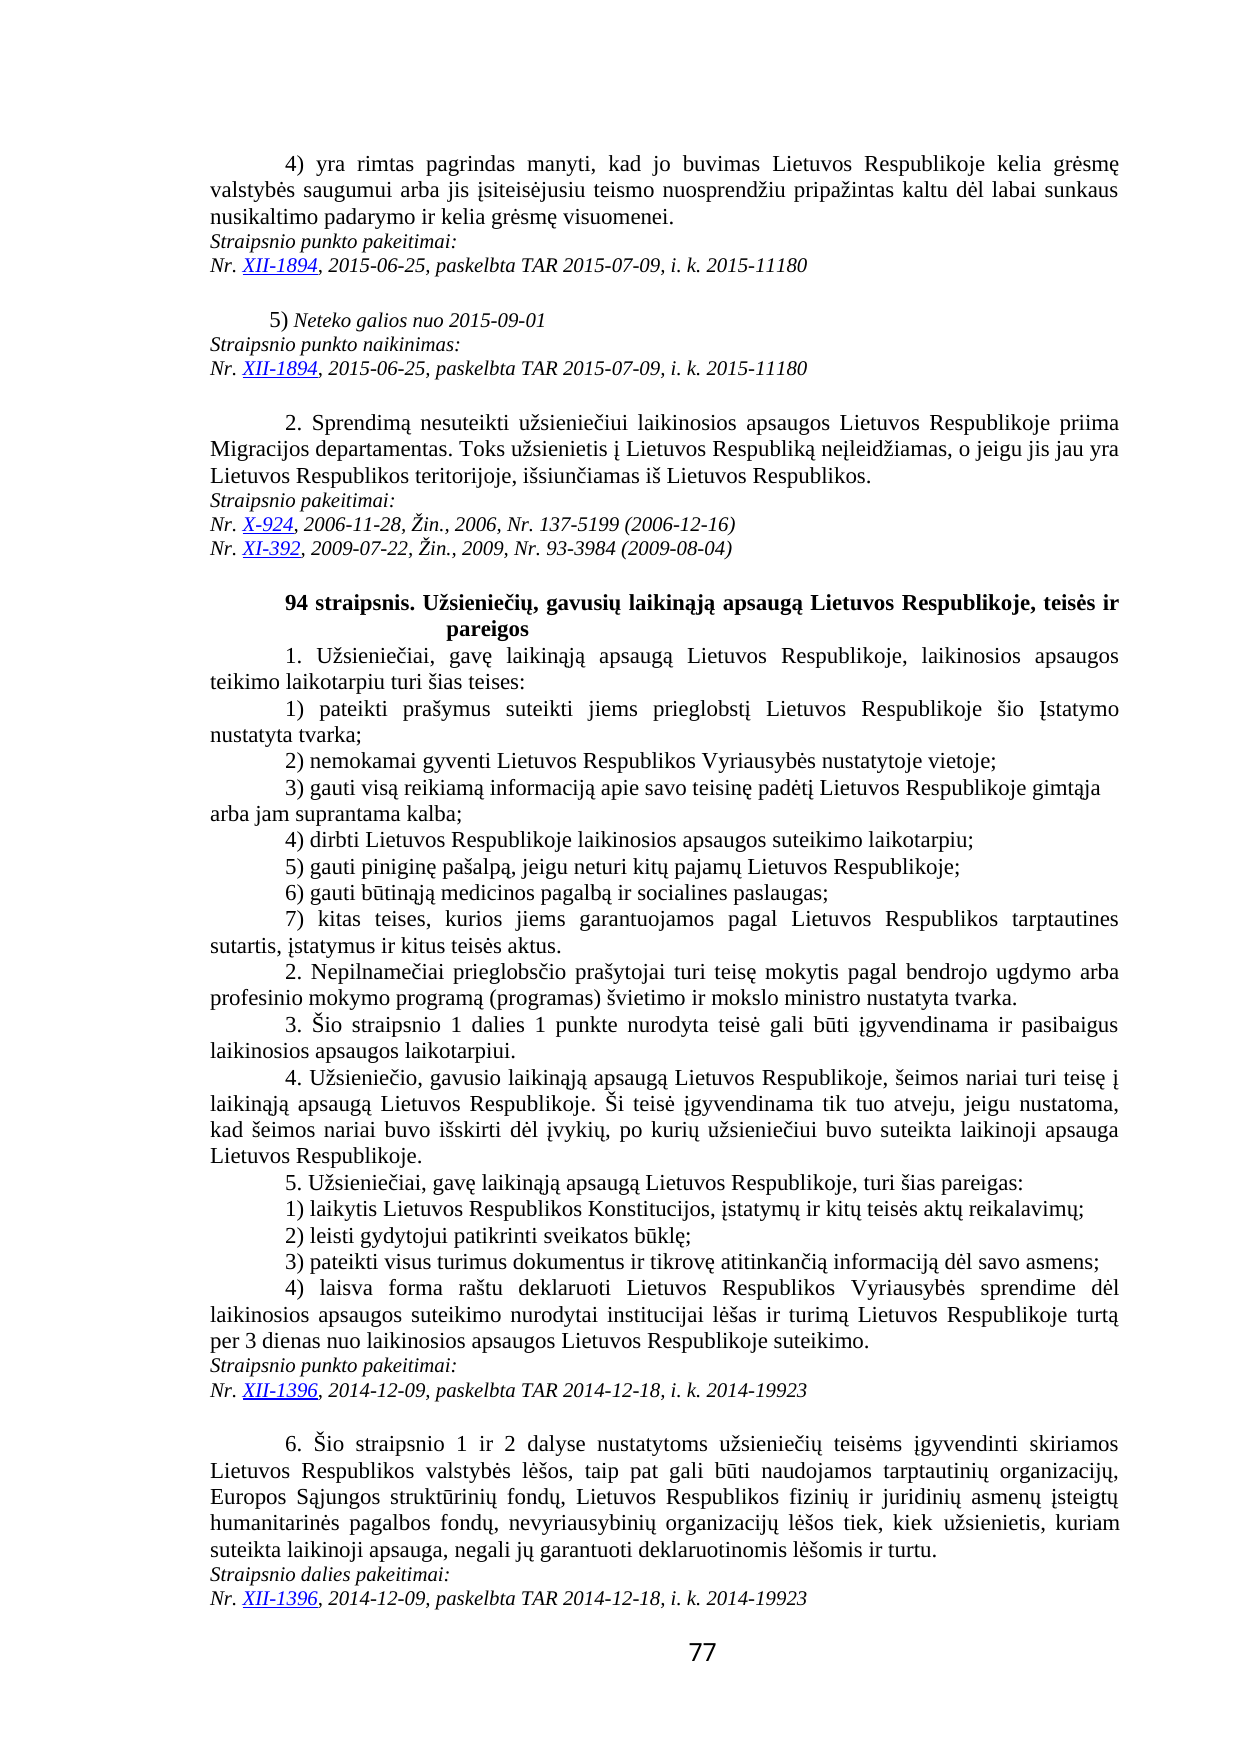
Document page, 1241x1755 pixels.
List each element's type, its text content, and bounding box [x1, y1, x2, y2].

text Straipsnio dalies pakeitimai: [210, 1562, 1120, 1586]
text Nr. XII-1396, 2014-12-09, paskelbta TAR 2014-12-18, i. k. 2014-19923 [210, 1586, 1120, 1610]
text 94 straipsnis. Užsieniečių, gavusių laikinąją apsaugą Lietuvos Respublikoje, teisės ir pareigos [285, 589, 1120, 642]
text 1) pateikti prašymus suteikti jiems prieglobstį Lietuvos Respublikoje šio Įstatymo nustatyta tvarka; [210, 694, 1120, 747]
text 4) laisva forma raštu deklaruoti Lietuvos Respublikos Vyriausybės sprendime dėl laikinosios apsaugos suteikimo nurodytai institucijai lėšas ir turimą Lietuvos Respublikoje turtą per 3 dienas nuo laikinosios apsaugos Lietuvos Respublikoje suteikimo. [210, 1274, 1120, 1353]
text 3. Šio straipsnio 1 dalies 1 punkte nurodyta teisė gali būti įgyvendinama ir pasibaigus laikinosios apsaugos laikotarpiui. [210, 1011, 1120, 1063]
text Nr. XII-1894, 2015-06-25, paskelbta TAR 2015-07-09, i. k. 2015-11180 [210, 253, 1120, 277]
text Nr. XII-1894, 2015-06-25, paskelbta TAR 2015-07-09, i. k. 2015-11180 [210, 356, 1120, 380]
text 4. Užsieniečio, gavusio laikinąją apsaugą Lietuvos Respublikoje, šeimos nariai turi teisę į laikinąją apsaugą Lietuvos Respublikoje. Ši teisė įgyvendinama tik tuo atveju, jeigu nustatoma, kad šeimos nariai buvo išskirti dėl įvykių, po kurių užsieniečiui buvo suteikta laikinoji apsauga Lietuvos Respublikoje. [210, 1063, 1120, 1169]
text 2) leisti gydytojui patikrinti sveikatos būklę; [210, 1222, 1120, 1248]
text Straipsnio pakeitimai: [210, 488, 1120, 512]
text 1. Užsieniečiai, gavę laikinąją apsaugą Lietuvos Respublikoje, laikinosios apsaugos teikimo laikotarpiu turi šias teises: [210, 642, 1120, 694]
text 4) yra rimtas pagrindas manyti, kad jo buvimas Lietuvos Respublikoje kelia grėsmę valstybės saugumui arba jis įsiteisėjusiu teismo nuosprendžiu pripažintas kaltu dėl labai sunkaus nusikaltimo padarymo ir kelia grėsmę visuomenei. [210, 150, 1120, 229]
text 3) gauti visą reikiamą informaciją apie savo teisinę padėtį Lietuvos Respublikoje gimtąja arba jam suprantama kalba; [210, 774, 1120, 826]
text 7) kitas teises, kurios jiems garantuojamos pagal Lietuvos Respublikos tarptautines sutartis, įstatymus ir kitus teisės aktus. [210, 905, 1120, 958]
text 5. Užsieniečiai, gavę laikinąją apsaugą Lietuvos Respublikoje, turi šias pareigas: [210, 1169, 1120, 1195]
text 3) pateikti visus turimus dokumentus ir tikrovę atitinkančią informaciją dėl savo asmens; [210, 1248, 1120, 1274]
text 4) dirbti Lietuvos Respublikoje laikinosios apsaugos suteikimo laikotarpiu; [210, 826, 1120, 853]
text 1) laikytis Lietuvos Respublikos Konstitucijos, įstatymų ir kitų teisės aktų reikalavimų; [210, 1195, 1120, 1222]
text Nr. X-924, 2006-11-28, Žin., 2006, Nr. 137-5199 (2006-12-16) [210, 512, 1120, 536]
text 6) gauti būtinąją medicinos pagalbą ir socialines paslaugas; [210, 879, 1120, 905]
text 2) nemokamai gyventi Lietuvos Respublikos Vyriausybės nustatytoje vietoje; [210, 747, 1120, 774]
text Nr. XI-392, 2009-07-22, Žin., 2009, Nr. 93-3984 (2009-08-04) [210, 536, 1120, 560]
text 5) gauti piniginę pašalpą, jeigu neturi kitų pajamų Lietuvos Respublikoje; [210, 853, 1120, 879]
text 5) Neteko galios nuo 2015-09-01 [210, 306, 1120, 332]
text Straipsnio punkto pakeitimai: [210, 229, 1120, 253]
text 6. Šio straipsnio 1 ir 2 dalyse nustatytoms užsieniečių teisėms įgyvendinti skiriamos Lietuvos Respublikos valstybės lėšos, taip pat gali būti naudojamos tarptautinių organizacijų, Europos Sąjungos struktūrinių fondų, Lietuvos Respublikos fizinių ir juridinių asmenų įsteigtų humanitarinės pagalbos fondų, nevyriausybinių organizacijų lėšos tiek, kiek užsienietis, kuriam suteikta laikinoji apsauga, negali jų garantuoti deklaruotinomis lėšomis ir turtu. [210, 1430, 1120, 1562]
text Nr. XII-1396, 2014-12-09, paskelbta TAR 2014-12-18, i. k. 2014-19923 [210, 1377, 1120, 1402]
text Straipsnio punkto naikinimas: [210, 332, 1120, 356]
text 2. Nepilnamečiai prieglobsčio prašytojai turi teisę mokytis pagal bendrojo ugdymo arba profesinio mokymo programą (programas) švietimo ir mokslo ministro nustatyta tvarka. [210, 958, 1120, 1011]
text Straipsnio punkto pakeitimai: [210, 1353, 1120, 1377]
text 2. Sprendimą nesuteikti užsieniečiui laikinosios apsaugos Lietuvos Respublikoje priima Migracijos departamentas. Toks užsienietis į Lietuvos Respubliką neįleidžiamas, o jeigu jis jau yra Lietuvos Respublikos teritorijoje, išsiunčiamas iš Lietuvos Respublikos. [210, 409, 1120, 488]
